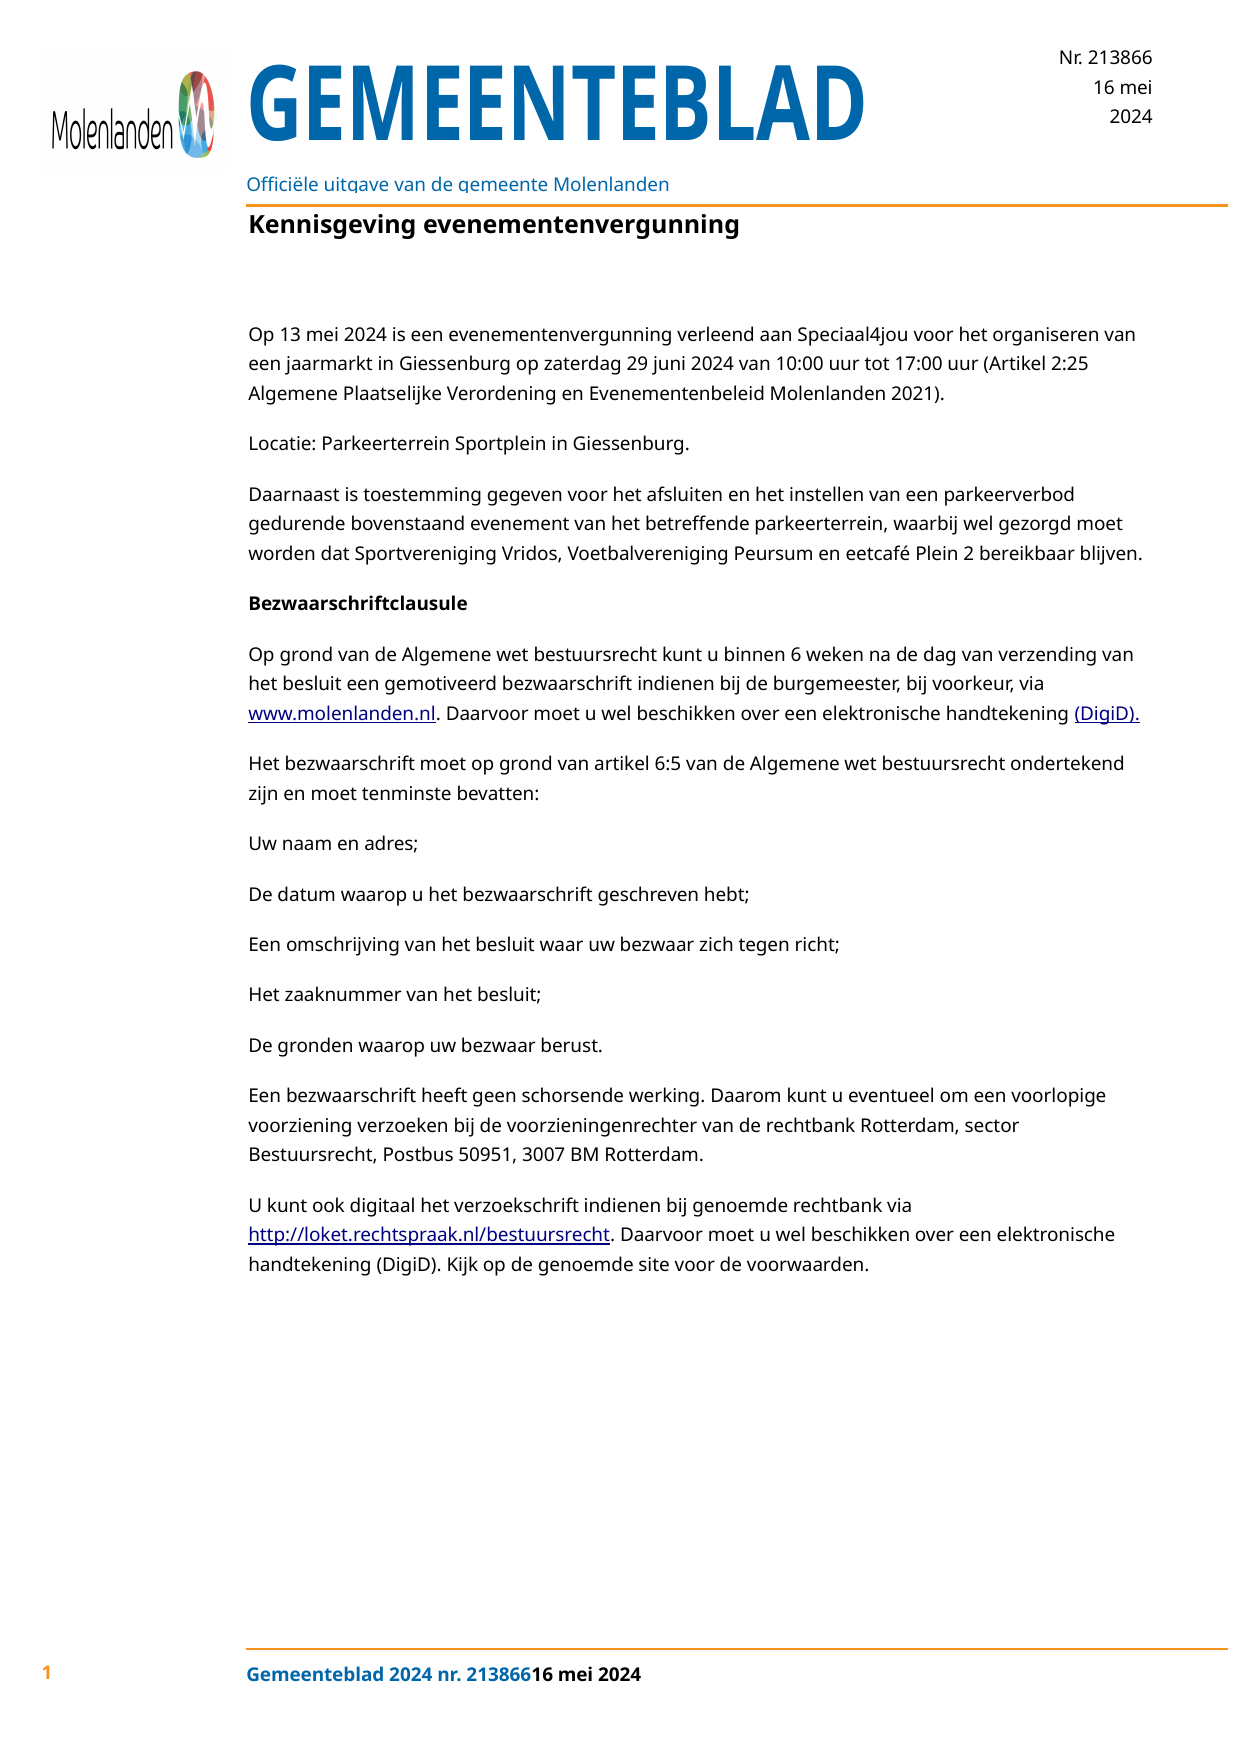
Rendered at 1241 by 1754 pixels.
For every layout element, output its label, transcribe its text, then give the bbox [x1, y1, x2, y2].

text De datum waarop u het bezwaarschrift geschreven hebt; [248, 881, 1152, 906]
text Kennisgeving evenementenvergunning [248, 207, 1152, 241]
text De gronden waarop uw bezwaar berust. [248, 1032, 1152, 1058]
text Op grond van de Algemene wet bestuursrecht kunt u binnen 6 weken na de dag van verzending van het besluit een gemotiveerd bezwaarschrift indienen bij de burgemeester, bij voorkeur, via www.molenlanden.nl. Daarvoor moet u wel beschikken over een elektronische handtekening (DigiD). [248, 641, 1152, 726]
text Een omschrijving van het besluit waar uw bezwaar zich tegen richt; [248, 931, 1152, 957]
text Locatie: Parkeerterrein Sportplein in Giessenburg. [248, 430, 1152, 456]
text Uw naam en adres; [248, 830, 1152, 856]
text Het zaaknummer van het besluit; [248, 982, 1152, 1007]
text Bezwaarschriftclausule [248, 590, 1152, 616]
text U kunt ook digitaal het verzoekschrift indienen bij genoemde rechtbank via http://loket.rechtspraak.nl/bestuursrecht. Daarvoor moet u wel beschikken over een elektronische handtekening (DigiD). Kijk op de genoemde site voor de voorwaarden. [248, 1192, 1152, 1277]
text Daarnaast is toestemming gegeven voor het afsluiten en het instellen van een parkeerverbod gedurende bovenstaand evenement van het betreffende parkeerterrein, waarbij wel gezorgd moet worden dat Sportvereniging Vridos, Voetbalvereniging Peursum en eetcafé Plein 2 bereikbaar blijven. [248, 481, 1152, 566]
text Een bezwaarschrift heeft geen schorsende werking. Daarom kunt u eventueel om een voorlopige voorziening verzoeken bij de voorzieningenrechter van de rechtbank Rotterdam, sector Bestuursrecht, Postbus 50951, 3007 BM Rotterdam. [248, 1082, 1152, 1167]
text Op 13 mei 2024 is een evenementenvergunning verleend aan Speciaal4jou voor het organiseren van een jaarmarkt in Giessenburg op zaterdag 29 juni 2024 van 10:00 uur tot 17:00 uur (Artikel 2:25 Algemene Plaatselijke Verordening en Evenementenbeleid Molenlanden 2021). [248, 321, 1152, 406]
picture [41, 47, 231, 172]
text Het bezwaarschrift moet op grond van artikel 6:5 van de Algemene wet bestuursrecht ondertekend zijn en moet tenminste bevatten: [248, 750, 1152, 806]
